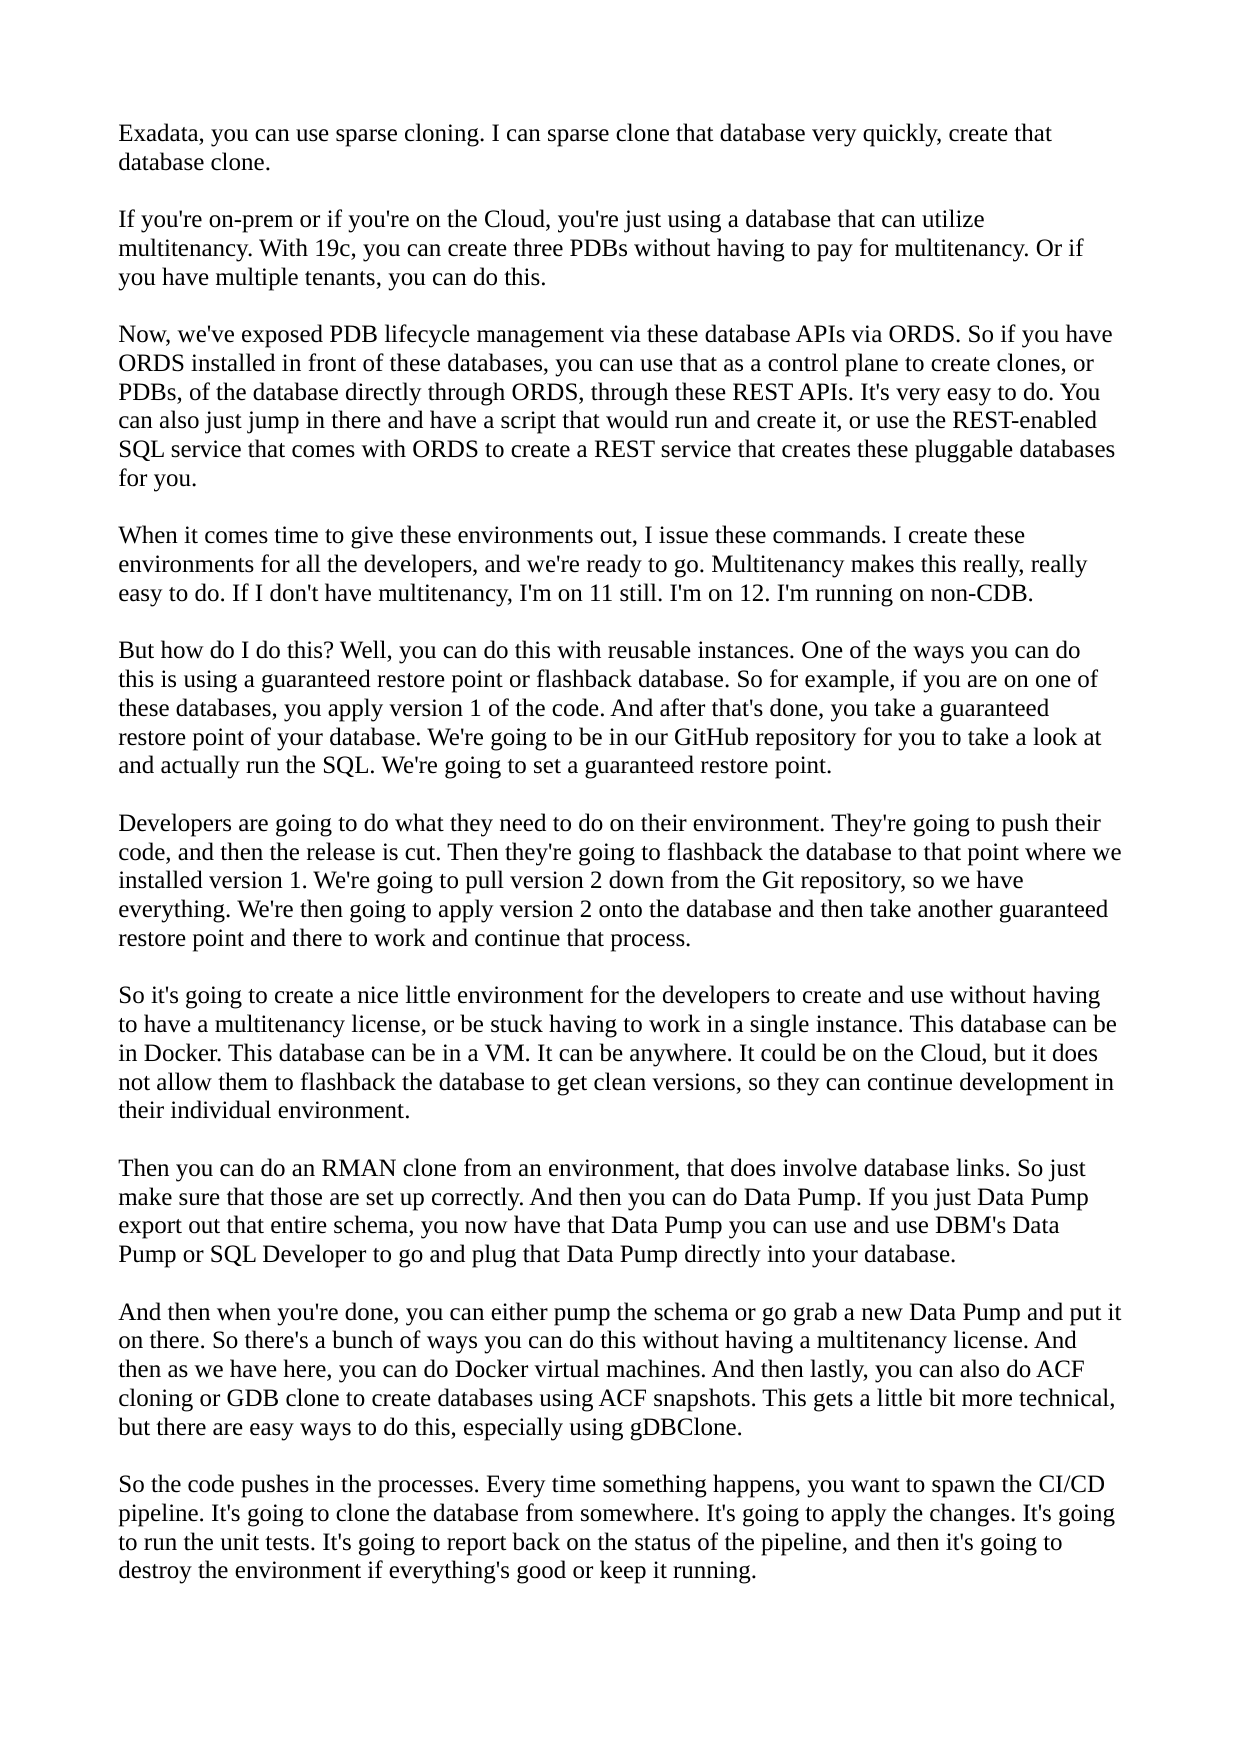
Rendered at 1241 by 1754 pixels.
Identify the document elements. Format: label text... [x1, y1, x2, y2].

text Exadata, you can use sparse cloning. I can sparse clone that database very quickly, create that database clone. [118, 118, 1122, 176]
text So it's going to create a nice little environment for the developers to create and use without having to have a multitenancy license, or be stuck having to work in a single instance. This database can be in Docker. This database can be in a VM. It can be anywhere. It could be on the Cloud, but it does not allow them to flashback the database to get clean versions, so they can continue development in their individual environment. [118, 981, 1122, 1124]
text Then you can do an RMAN clone from an environment, that does involve database links. So just make sure that those are set up correctly. And then you can do Data Pump. If you just Data Pump export out that entire schema, you now have that Data Pump you can use and use DBM's Data Pump or SQL Developer to go and plug that Data Pump directly into your database. [118, 1153, 1122, 1268]
text Developers are going to do what they need to do on their environment. They're going to push their code, and then the release is cut. Then they're going to flashback the database to that point where we installed version 1. We're going to pull version 2 down from the Git repository, so we have everything. We're then going to apply version 2 onto the database and then take another guaranteed restore point and there to work and continue that process. [118, 808, 1122, 952]
text When it comes time to give these environments out, I issue these commands. I create these environments for all the developers, and we're ready to go. Multitenancy makes this really, really easy to do. If I don't have multitenancy, I'm on 11 still. I'm on 12. I'm running on non-CDB. [118, 521, 1122, 607]
text Now, we've exposed PDB lifecycle management via these database APIs via ORDS. So if you have ORDS installed in front of these databases, you can use that as a control plane to create clones, or PDBs, of the database directly through ORDS, through these REST APIs. It's very easy to do. You can also just jump in there and have a script that would run and create it, or use the REST-enabled SQL service that comes with ORDS to create a REST service that creates these pluggable databases for you. [118, 319, 1122, 492]
text And then when you're done, you can either pump the schema or go grab a new Data Pump and put it on there. So there's a bunch of ways you can do this without having a multitenancy license. And then as we have here, you can do Docker virtual machines. And then lastly, you can also do ACF cloning or GDB clone to create databases using ACF snapshots. This gets a little bit more technical, but there are easy ways to do this, especially using gDBClone. [118, 1297, 1122, 1441]
text If you're on-prem or if you're on the Cloud, you're just using a database that can utilize multitenancy. With 19c, you can create three PDBs without having to pay for multitenancy. Or if you have multiple tenants, you can do this. [118, 204, 1122, 291]
text But how do I do this? Well, you can do this with reusable instances. One of the ways you can do this is using a guaranteed restore point or flashback database. So for example, if you are on one of these databases, you apply version 1 of the code. And after that's done, you take a guaranteed restore point of your database. We're going to be in our GitHub repository for you to take a look at and actually run the SQL. We're going to set a guaranteed restore point. [118, 636, 1122, 779]
text So the code pushes in the processes. Every time something happens, you want to spawn the CI/CD pipeline. It's going to clone the database from somewhere. It's going to apply the changes. It's going to run the unit tests. It's going to report back on the status of the pipeline, and then it's going to destroy the environment if everything's good or keep it running. [118, 1469, 1122, 1584]
